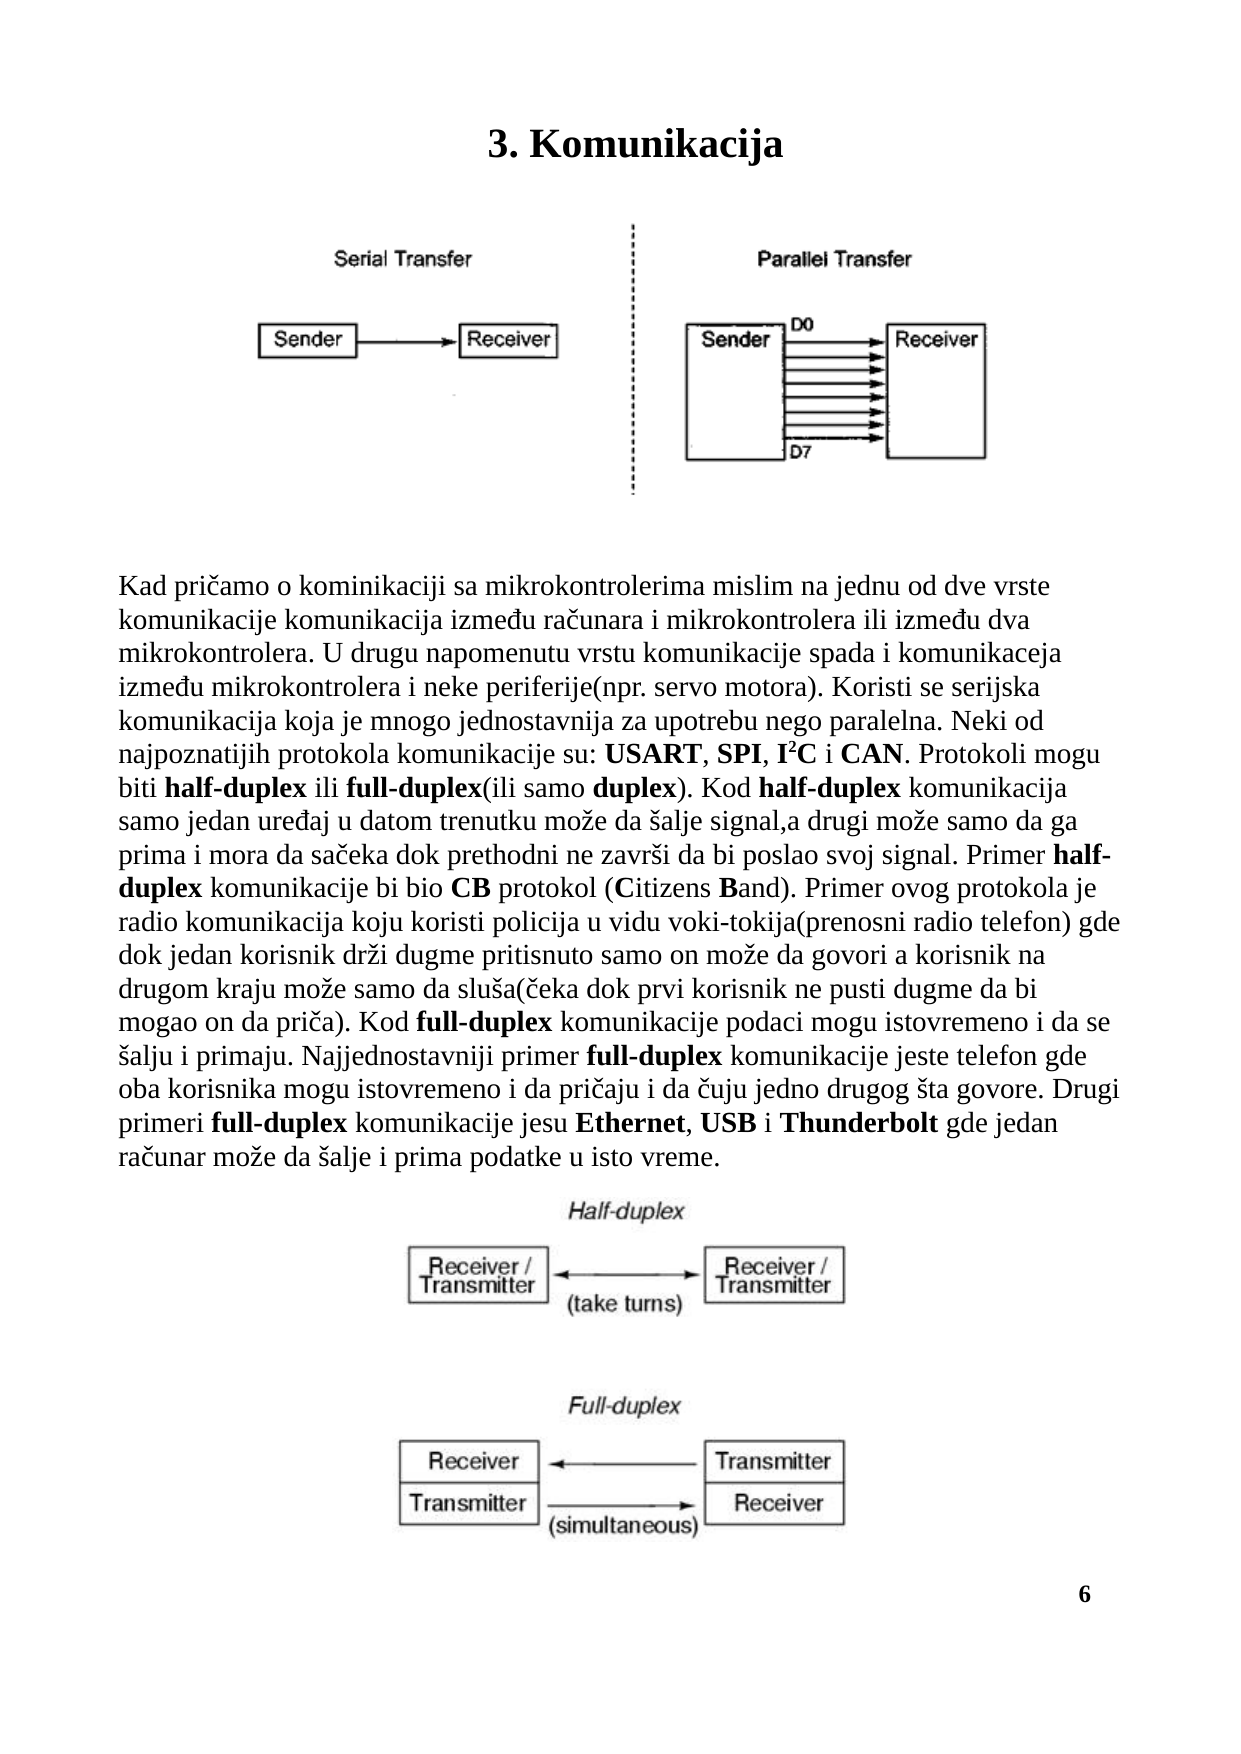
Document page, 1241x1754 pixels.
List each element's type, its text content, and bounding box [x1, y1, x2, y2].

picture [392, 1197, 852, 1542]
text Kad pričamo o kominikaciji sa mikrokontrolerima mislim na jednu od dve vrste komunikacije komunikacija između računara i mikrokontrolera ili između dva mikrokontrolera. U drugu napomenutu vrstu komunikacije spada i komunikaceja između mikrokontrolera i neke periferije(npr. servo motora). Koristi se serijska komunikacija koja je mnogo jednostavnija za upotrebu nego paralelna. Neki od najpoznatijih protokola komunikacije su: USART, SPI, I2C i CAN. Protokoli mogu biti half-duplex ili full-duplex(ili samo duplex). Kod half-duplex komunikacija samo jedan uređaj u datom trenutku može da šalje signal,a drugi može samo da ga prima i mora da sačeka dok prethodni ne završi da bi poslao svoj signal. Primer half-duplex komunikacije bi bio CB protokol (Citizens Band). Primer ovog protokola je radio komunikacija koju koristi policija u vidu voki-tokija(prenosni radio telefon) gde dok jedan korisnik drži dugme pritisnuto samo on može da govori a korisnik na drugom kraju može samo da sluša(čeka dok prvi korisnik ne pusti dugme da bi mogao on da priča). Kod full-duplex komunikacije podaci mogu istovremeno i da se šalju i primaju. Najjednostavniji primer full-duplex komunikacije jeste telefon gde oba korisnika mogu istovremeno i da pričaju i da čuju jedno drugog šta govore. Drugi primeri full-duplex komunikacije jesu Ethernet, USB i Thunderbolt gde jedan računar može da šalje i prima podatke u isto vreme. [118, 568, 1122, 1172]
text 3. Komunikacija [118, 118, 1122, 166]
picture [244, 222, 1019, 517]
text 6 [118, 1575, 1122, 1608]
